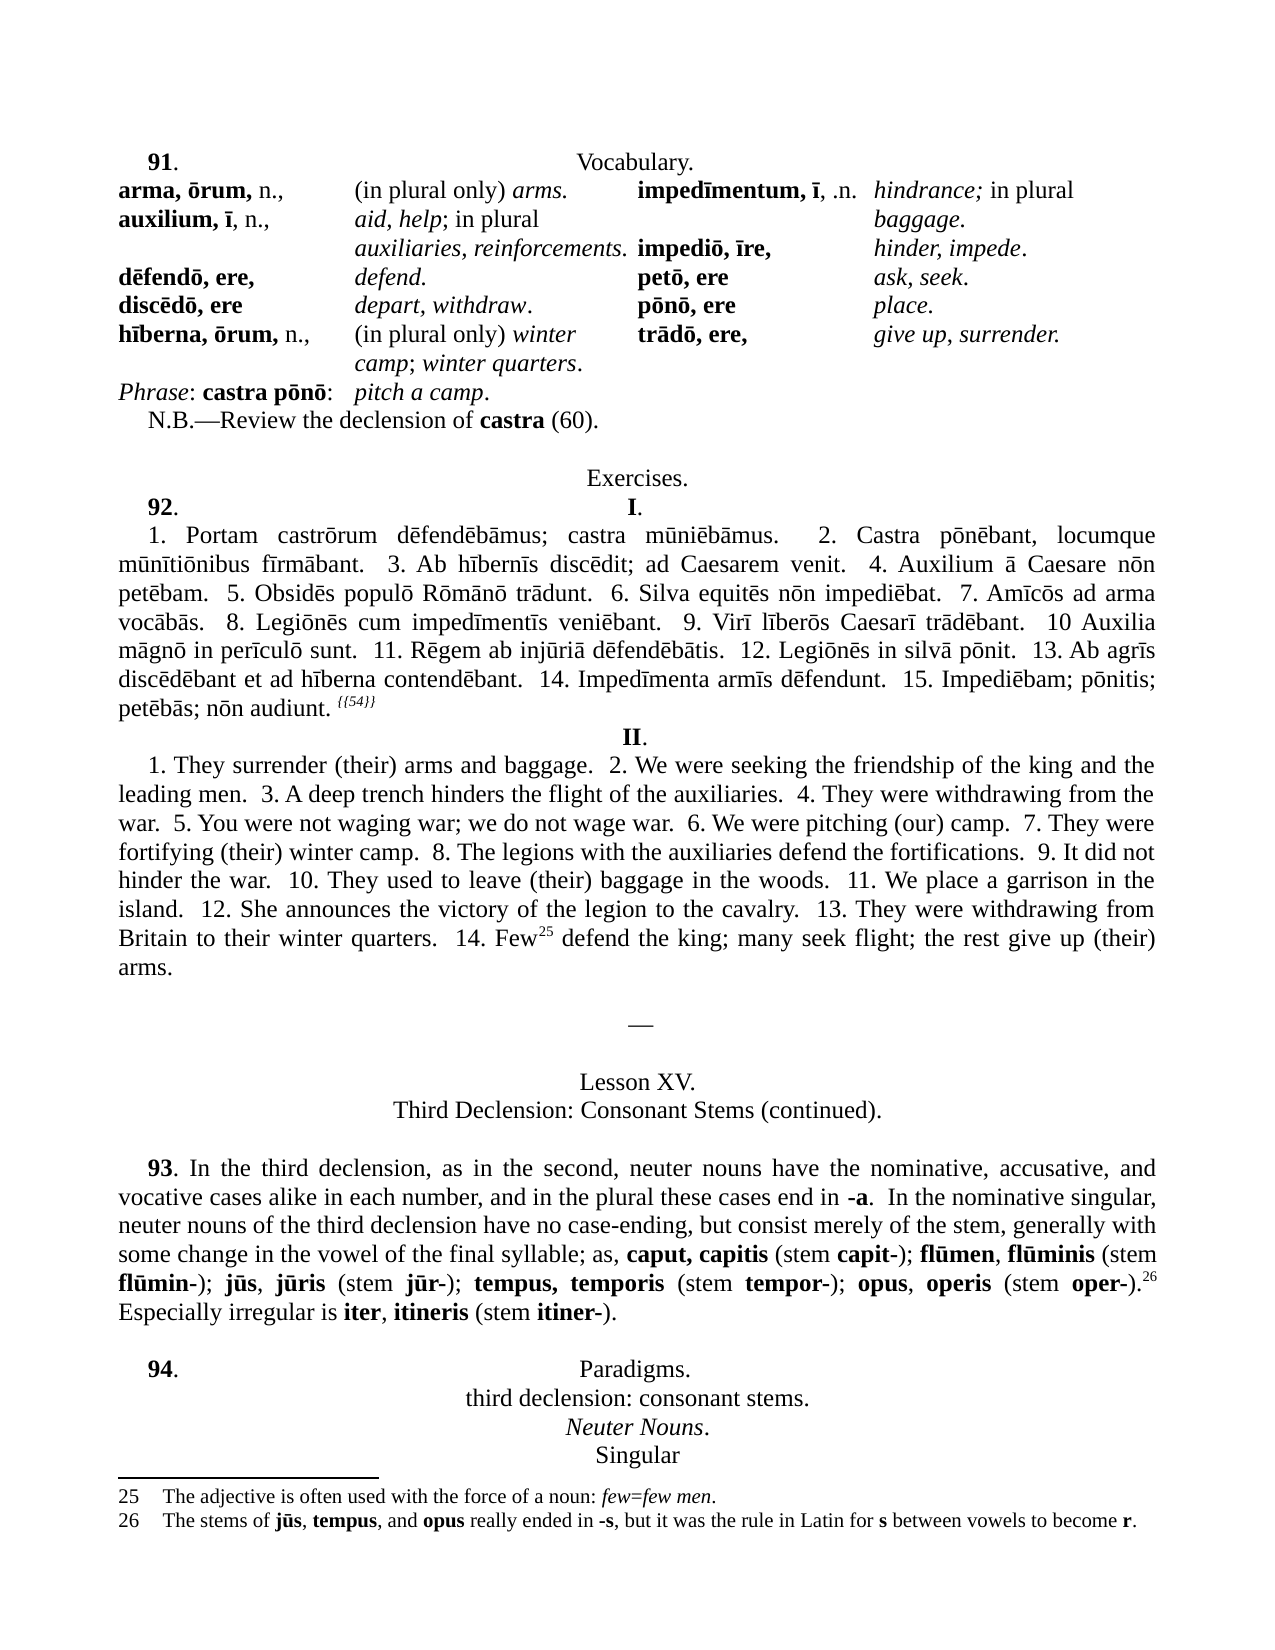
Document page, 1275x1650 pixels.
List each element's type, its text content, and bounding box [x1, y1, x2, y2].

text petō, ere ask, seek. [637, 262, 1157, 291]
text Third Declension: Consonant Stems (continued). [118, 1096, 1157, 1124]
text impediō, īre, hinder, impede. [637, 233, 1157, 262]
text Phrase: castra pōnō: pitch a camp. [118, 377, 1157, 406]
text The adjective is often used with the force of a noun: few=few men. [118, 1484, 1157, 1508]
text 94. Paradigms. [118, 1354, 1157, 1383]
text 91. Vocabulary. [118, 147, 1157, 176]
text auxilium, ī, n., aid, help; in plural auxiliaries, reinforcements. [118, 204, 637, 262]
text Lesson XV. [118, 1067, 1157, 1096]
text 93. In the third declension, as in the second, neuter nouns have the nominative, accusative, and vocative cases alike in each number, and in the plural these cases end in -a. In the nominative singular, neuter nouns of the third declension have no case-ending, but consist merely of the stem, generally with some change in the vowel of the final syllable; as, caput, capitis (stem capit-); flūmen, flūminis (stem flūmin-); jūs, jūris (stem jūr-); tempus, temporis (stem tempor-); opus, operis (stem oper-). Especially irregular is iter, itineris (stem itiner-). [118, 1153, 1157, 1326]
text Neuter Nouns. [118, 1412, 1157, 1441]
text The stems of jūs, tempus, and opus really ended in -s, but it was the rule in Latin for s between vowels to become r. [118, 1508, 1157, 1532]
text hīberna, ōrum, n., (in plural only) winter camp; winter quarters. [118, 319, 637, 377]
text pōnō, ere place. [637, 291, 1157, 319]
text dēfendō, ere, defend. [118, 262, 637, 291]
text N.B.—Review the declension of castra (60). [118, 406, 1157, 434]
text 1. They surrender (their) arms and baggage. 2. We were seeking the friendship of the king and the leading men. 3. A deep trench hinders the flight of the auxiliaries. 4. They were withdrawing from the war. 5. You were not waging war; we do not wage war. 6. We were pitching (our) camp. 7. They were fortifying (their) winter camp. 8. The legions with the auxiliaries defend the fortifications. 9. It did not hinder the war. 10. They used to leave (their) baggage in the woods. 11. We place a garrison in the island. 12. She announces the victory of the legion to the cavalry. 13. They were withdrawing from Britain to their winter quarters. 14. Few defend the king; many seek flight; the rest give up (their) arms. [118, 751, 1157, 981]
text discēdō, ere depart, withdraw. [118, 291, 637, 319]
text trādō, ere, give up, surrender. [637, 319, 1157, 348]
text — [118, 1009, 1157, 1038]
text impedīmentum, ī, .n. hindrance; in plural baggage. [637, 176, 1157, 233]
text 1. Portam castrōrum dēfendēbāmus; castra mūniēbāmus. 2. Castra pōnēbant, locumque mūnītiōnibus fīrmābant. 3. Ab hībernīs discēdit; ad Caesarem venit. 4. Auxilium ā Caesare nōn petēbam. 5. Obsidēs populō Rōmānō trādunt. 6. Silva equitēs nōn impediēbat. 7. Amīcōs ad arma vocābās. 8. Legiōnēs cum impedīmentīs veniēbant. 9. Virī līberōs Caesarī trādēbant. 10 Auxilia māgnō in perīculō sunt. 11. Rēgem ab injūriā dēfendēbātis. 12. Legiōnēs in silvā pōnit. 13. Ab agrīs discēdēbant et ad hīberna contendēbant. 14. Impedīmenta armīs dēfendunt. 15. Impediēbam; pōnitis; petēbās; nōn audiunt. {{54}} [118, 521, 1157, 722]
text third declension: consonant stems. [118, 1383, 1157, 1412]
text 92. I. [118, 492, 1157, 521]
text Singular [118, 1441, 1157, 1469]
text II. [118, 722, 1157, 751]
text Exercises. [118, 463, 1157, 492]
text arma, ōrum, n., (in plural only) arms. [118, 176, 637, 204]
